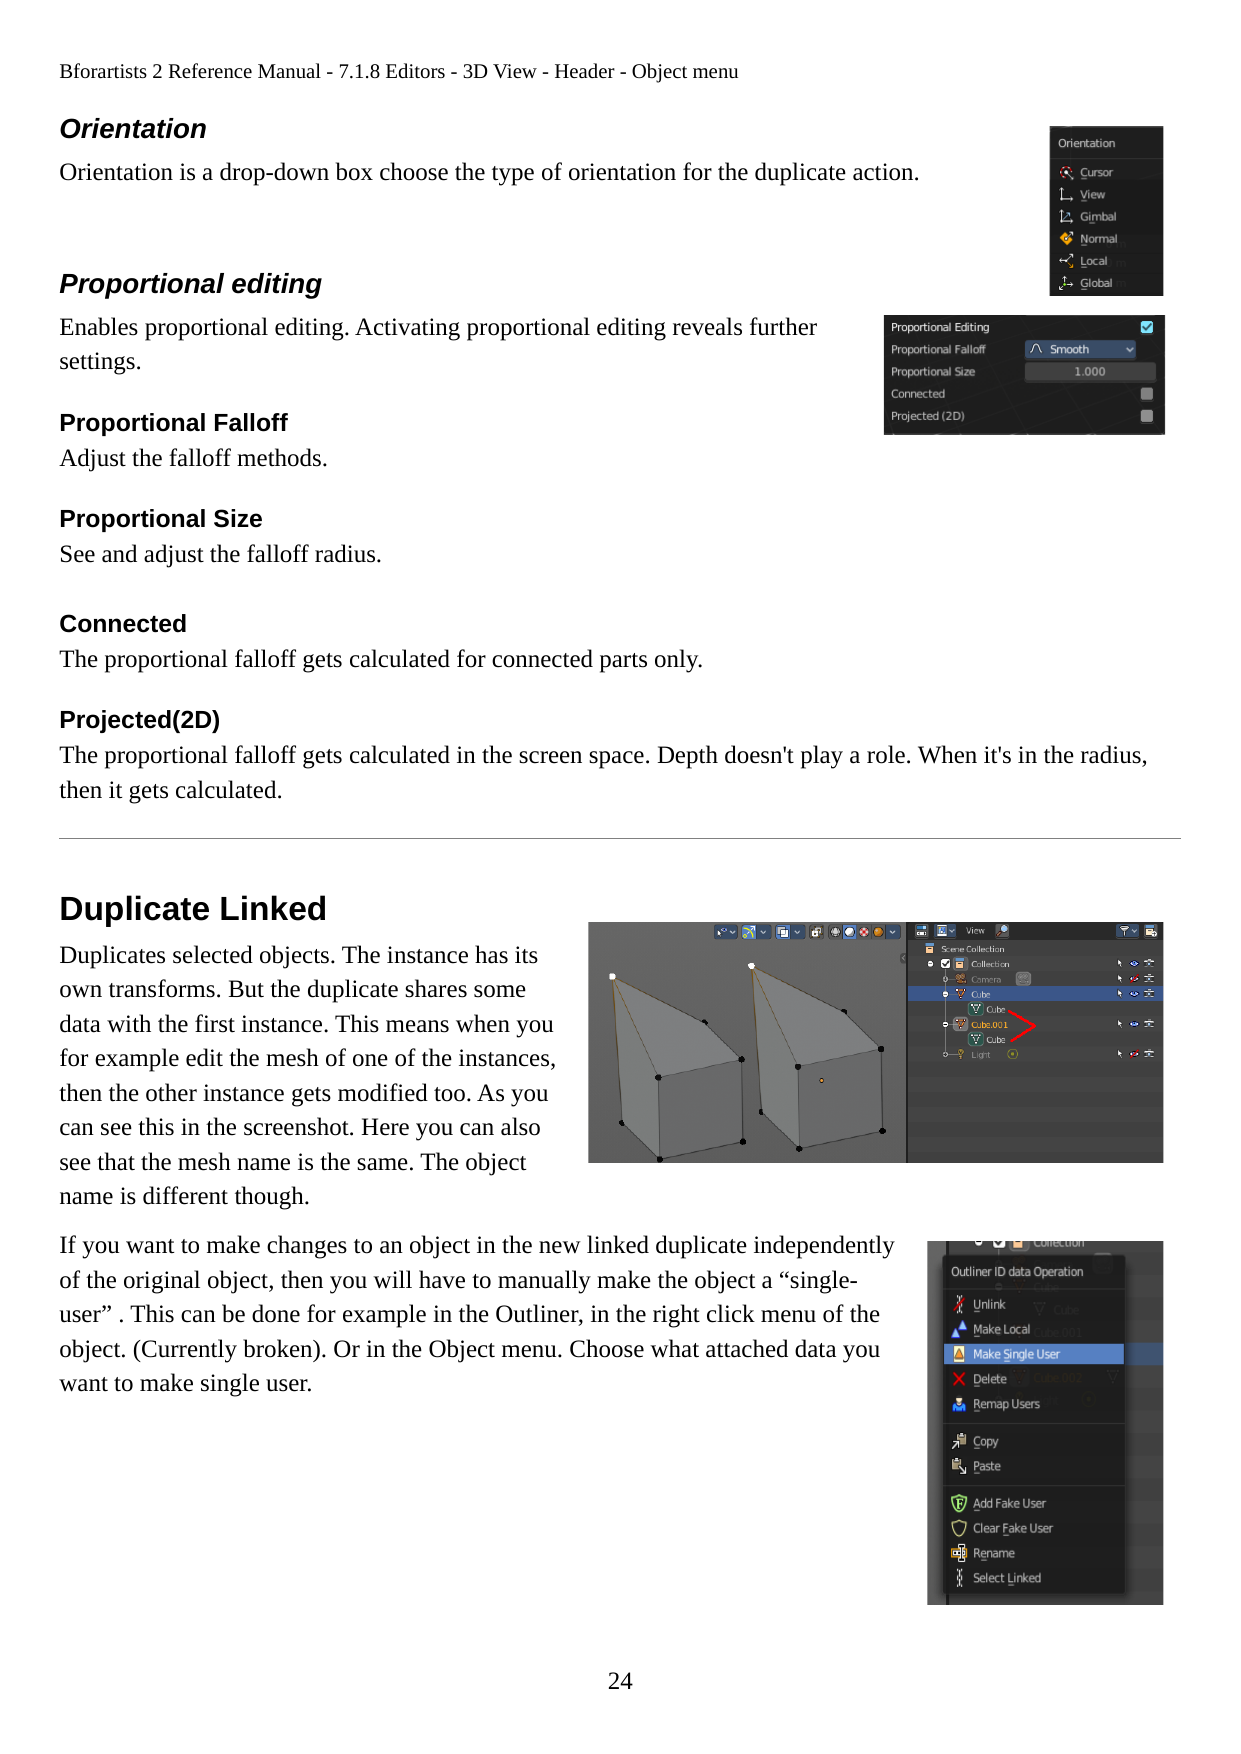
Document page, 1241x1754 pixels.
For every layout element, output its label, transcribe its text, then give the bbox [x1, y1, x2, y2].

picture [883, 315, 1166, 435]
subtitle Connected [59, 609, 1181, 638]
picture [588, 922, 1164, 1163]
text The proportional falloff gets calculated for connected parts only. [59, 644, 1181, 673]
picture [1049, 126, 1164, 296]
text Orientation is a drop-down box choose the type of orientation for the duplicate action. [59, 157, 1049, 186]
text See and adjust the falloff radius. [59, 539, 1181, 568]
subtitle Projected(2D) [59, 706, 1181, 734]
text Enables proportional editing. Activating proportional editing reveals further settings. [59, 312, 1181, 375]
text If you want to make changes to an object in the new linked duplicate independently of the original object, then you will have to manually make the object a “single-user” . This can be done for example in the Outliner, in the right click menu of the object. (Currently broken). Or in the Object menu. Choose what attached data you want to make single user. [59, 1230, 1181, 1397]
subtitle Duplicate Linked [59, 889, 1181, 927]
text Duplicates selected objects. The instance has its own transforms. But the duplicate shares some data with the first instance. This means when you for example edit the mesh of one of the instances, then the other instance gets modified too. As you can see this in the screenshot. Here you can also see that the mesh name is the same. The object name is different though. [59, 940, 1181, 1210]
subtitle Proportional Size [59, 504, 1181, 533]
picture [927, 1241, 1164, 1605]
text The proportional falloff gets calculated in the screen space. Depth doesn't play a role. When it's in the radius, then it gets calculated. [59, 740, 1181, 803]
subtitle Proportional editing [59, 268, 1181, 299]
subtitle Proportional Falloff [59, 408, 1181, 437]
text Adjust the falloff methods. [59, 443, 1181, 472]
subtitle Orientation [59, 113, 1181, 144]
